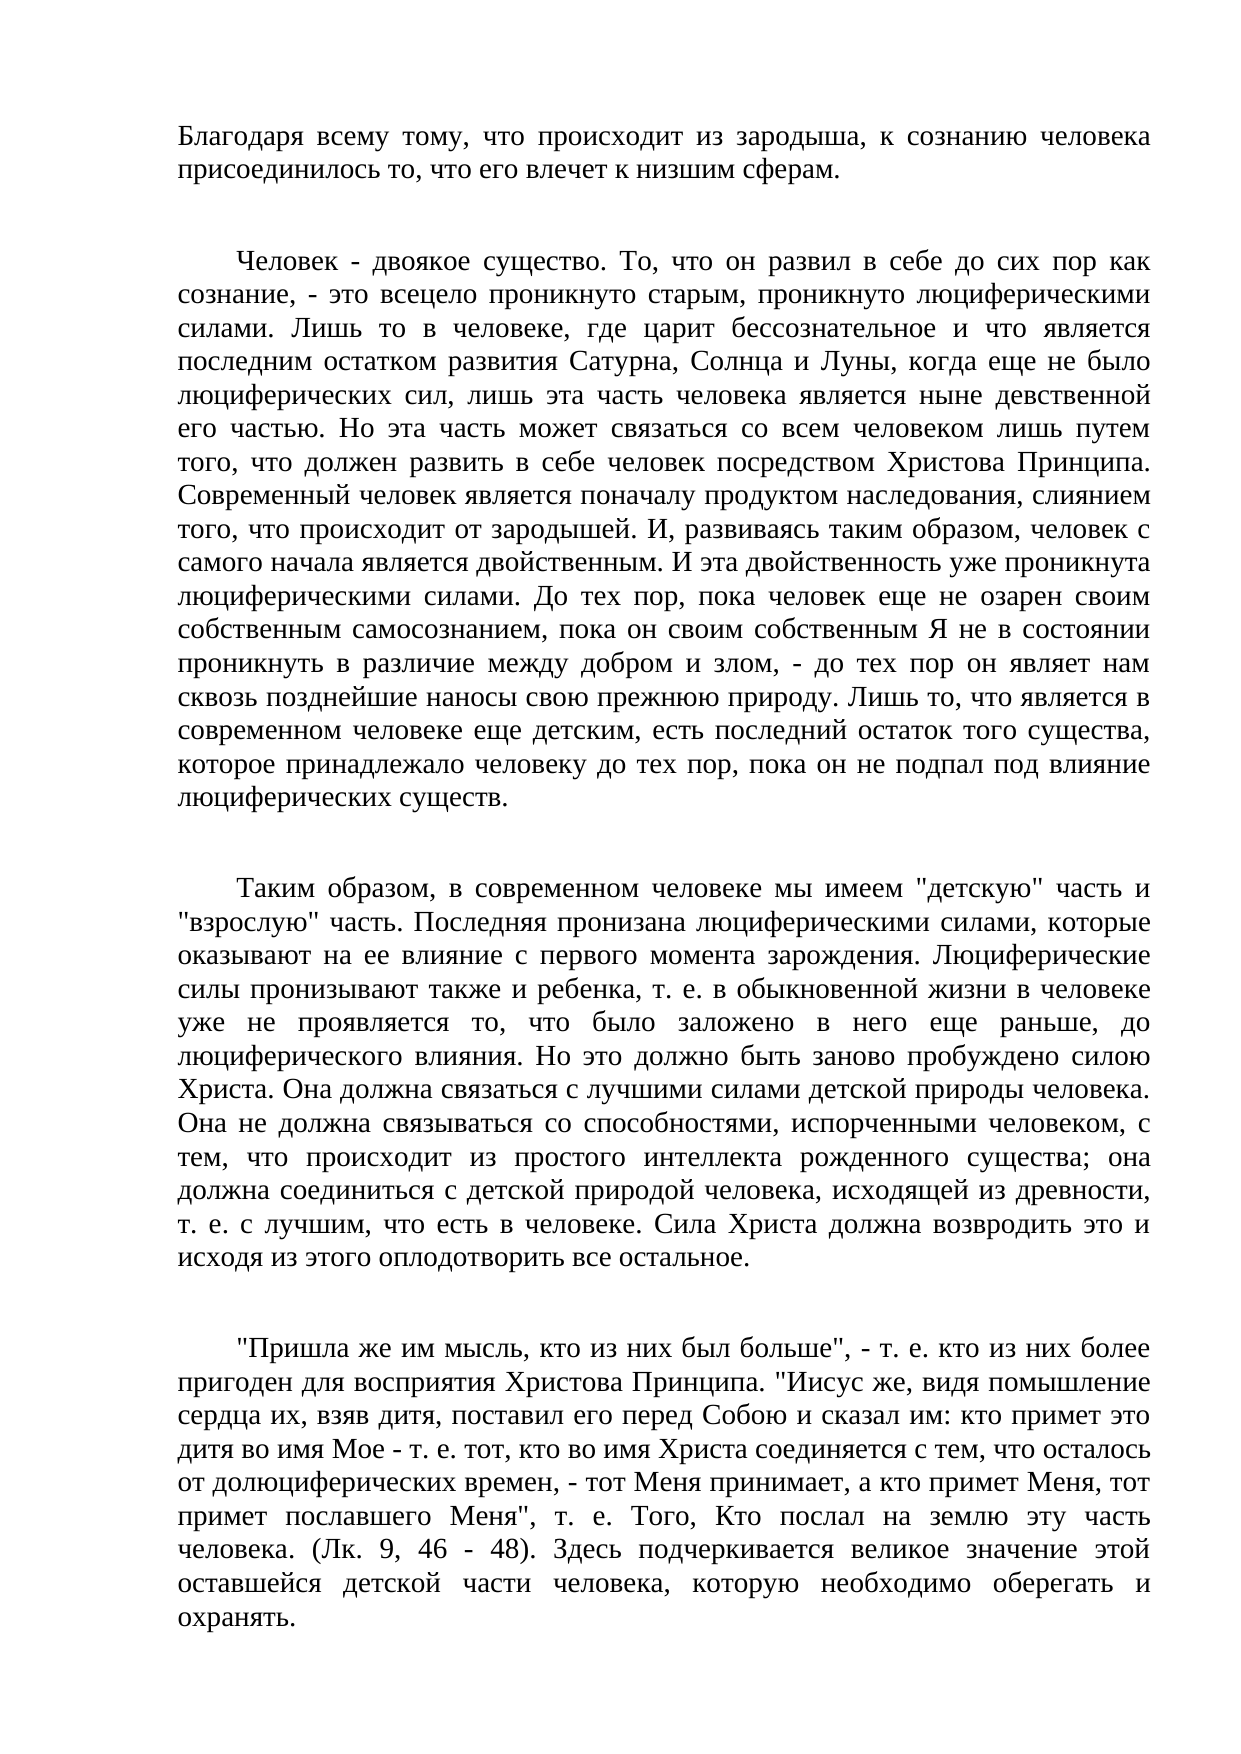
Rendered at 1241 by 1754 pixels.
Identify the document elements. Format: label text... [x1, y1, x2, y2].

text Таким образом, в современном человеке мы имеем "детскую" часть и "взрослую" часть. Последняя пронизана люциферическими силами, которые оказывают на ее влияние с первого момента зарождения. Люциферические силы пронизывают также и ребенка, т. е. в обыкновенной жизни в человеке уже не проявляется то, что было заложено в него еще раньше, до люциферического влияния. Но это должно быть заново пробуждено силою Христа. Она должна связаться с лучшими силами детской природы человека. Она не должна связываться со способностями, испорченными человеком, с тем, что происходит из простого интеллекта рожденного существа; она должна соединиться с детской природой человека, исходящей из древности, т. е. с лучшим, что есть в человеке. Сила Христа должна возвродить это и исходя из этого оплодотворить все остальное. [177, 870, 1152, 1273]
text Благодаря всему тому, что происходит из зародыша, к сознанию человека присоединилось то, что его влечет к низшим сферам. [177, 118, 1152, 185]
text Человек - двоякое существо. То, что он развил в себе до сих пор как сознание, - это всецело проникнуто старым, проникнуто люциферическими силами. Лишь то в человеке, где царит бессознательное и что является последним остатком развития Сатурна, Солнца и Луны, когда еще не было люциферических сил, лишь эта часть человека является ныне девственной его частью. Но эта часть может связаться со всем человеком лишь путем того, что должен развить в себе человек посредством Христова Принципа. Современный человек является поначалу продуктом наследования, слиянием того, что происходит от зародышей. И, развиваясь таким образом, человек с самого начала является двойственным. И эта двойственность уже проникнута люциферическими силами. До тех пор, пока человек еще не озарен своим собственным самосознанием, пока он своим собственным Я не в состоянии проникнуть в различие между добром и злом, - до тех пор он являет нам сквозь позднейшие наносы свою прежнюю природу. Лишь то, что является в современном человеке еще детским, есть последний остаток того существа, которое принадлежало человеку до тех пор, пока он не подпал под влияние люциферических существ. [177, 243, 1152, 813]
text "Пришла же им мысль, кто из них был больше", - т. е. кто из них более пригоден для восприятия Христова Принципа. "Иисус же, видя помышление сердца их, взяв дитя, поставил его перед Собою и сказал им: кто примет это дитя во имя Мое - т. е. тот, кто во имя Христа соединяется с тем, что осталось от долюциферических времен, - тот Меня принимает, а кто примет Меня, тот примет пославшего Меня", т. е. Того, Кто послал на землю эту часть человека. (Лк. 9, 46 - 48). Здесь подчеркивается великое значение этой оставшейся детской части человека, которую необходимо оберегать и охранять. [177, 1330, 1152, 1632]
